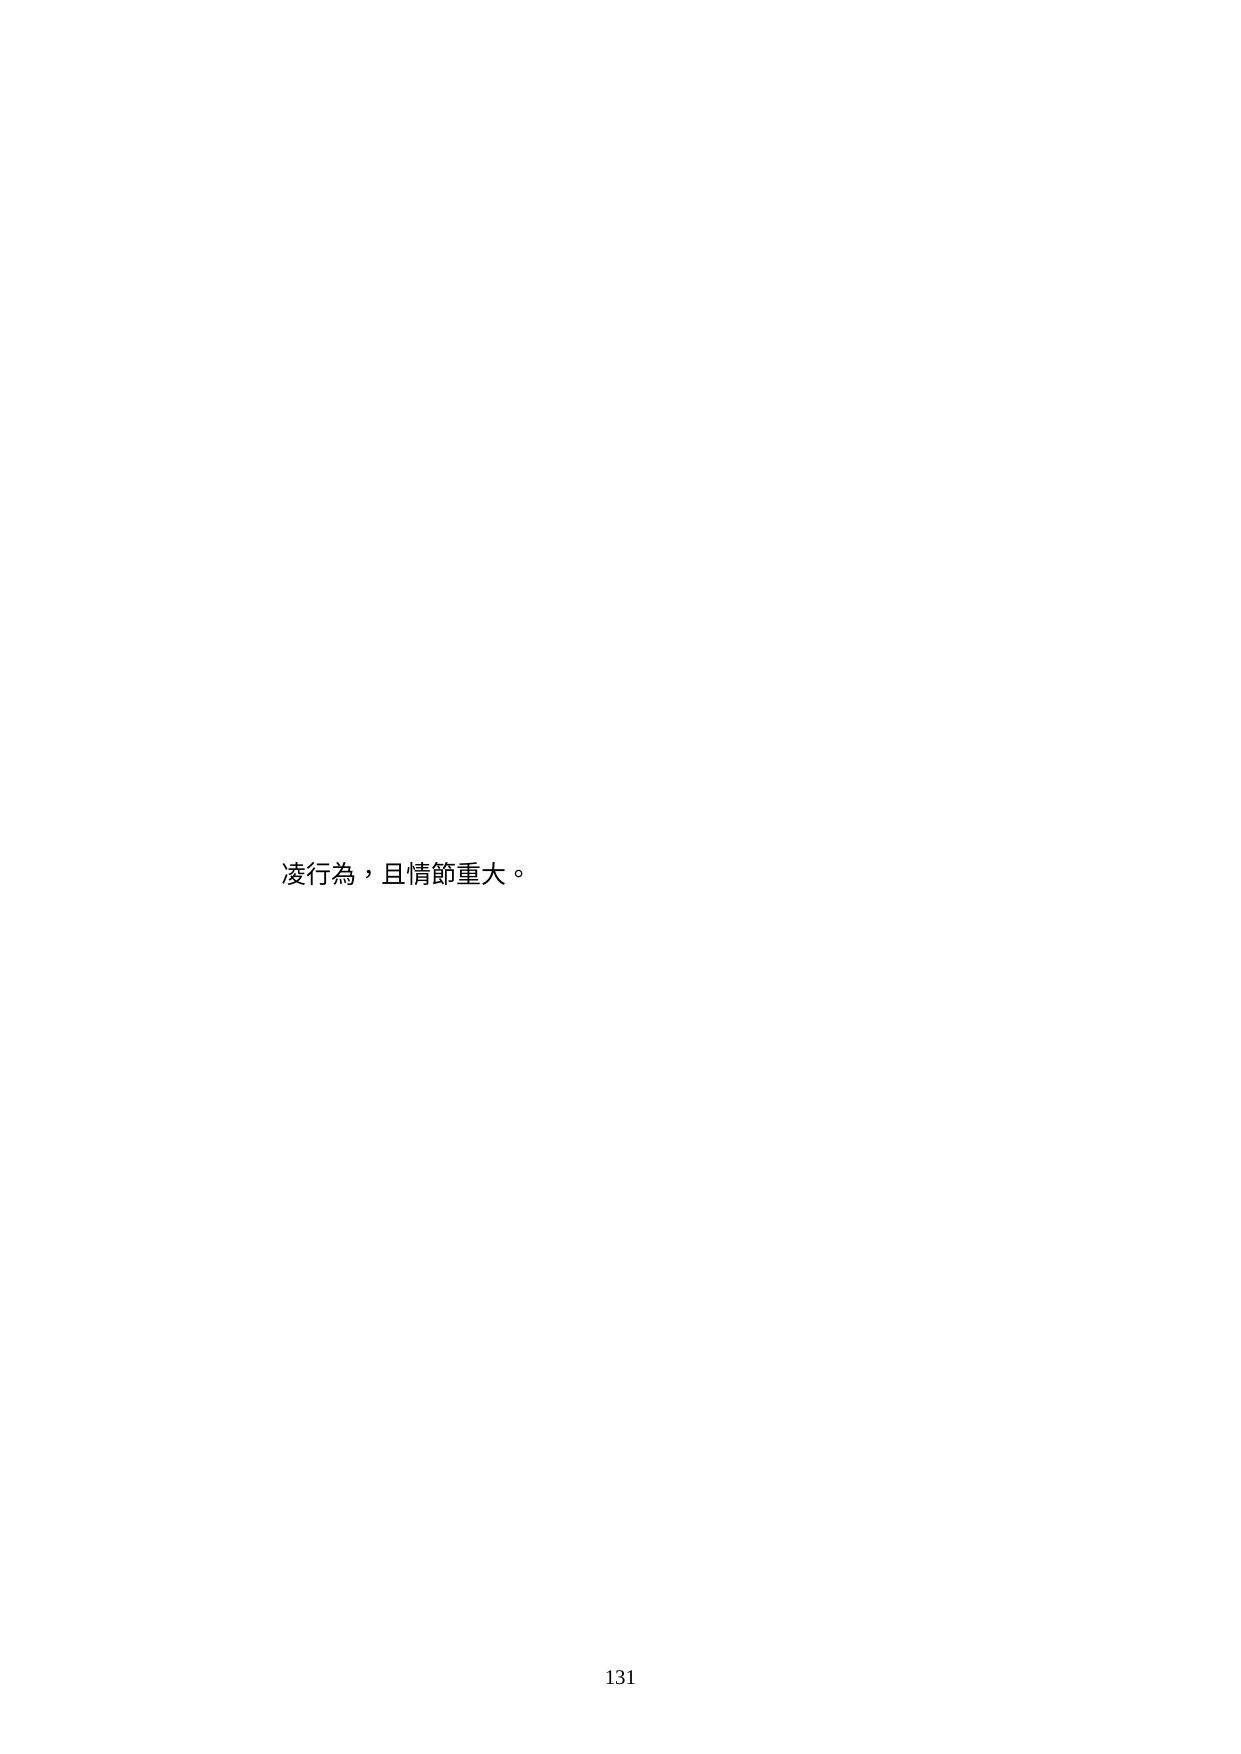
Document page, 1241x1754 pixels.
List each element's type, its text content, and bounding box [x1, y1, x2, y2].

text 凌行為，且情節重大。 [231, 831, 1134, 893]
